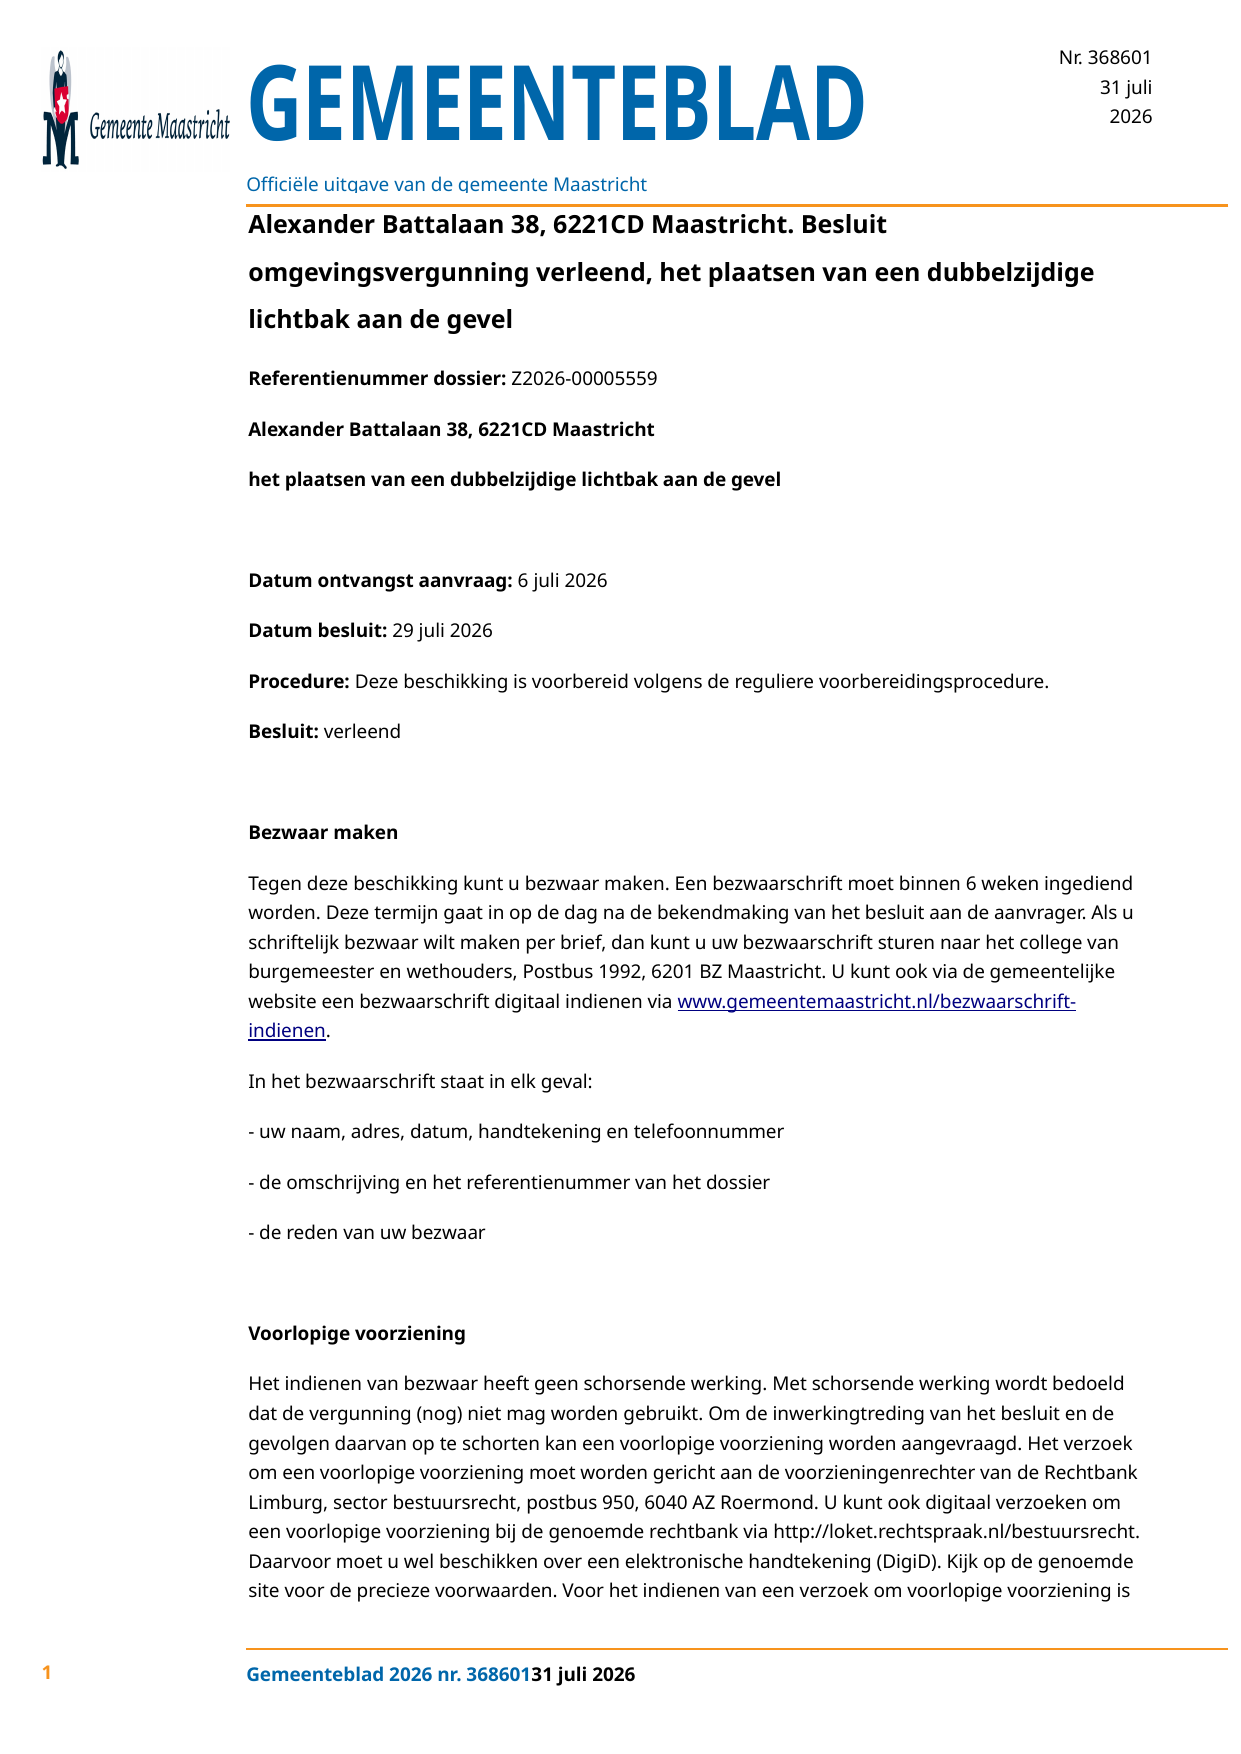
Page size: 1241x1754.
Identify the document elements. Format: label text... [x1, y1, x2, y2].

text In het bezwaarschrift staat in elk geval: [248, 1068, 1152, 1094]
text Referentienummer dossier: Z2026-00005559 [248, 366, 1152, 391]
text Bezwaar maken [248, 819, 1152, 845]
text Alexander Battalaan 38, 6221CD Maastricht. Besluit omgevingsvergunning verleend, het plaatsen van een dubbelzijdige lichtbak aan de gevel [248, 207, 1152, 336]
text - uw naam, adres, datum, handtekening en telefoonnummer [248, 1118, 1152, 1144]
text Voorlopige voorziening [248, 1320, 1152, 1346]
text Procedure: Deze beschikking is voorbereid volgens de reguliere voorbereidingsprocedure. [248, 668, 1152, 694]
text Alexander Battalaan 38, 6221CD Maastricht [248, 416, 1152, 442]
text het plaatsen van een dubbelzijdige lichtbak aan de gevel [248, 466, 1152, 492]
text Tegen deze beschikking kunt u bezwaar maken. Een bezwaarschrift moet binnen 6 weken ingediend worden. Deze termijn gaat in op de dag na de bekendmaking van het besluit aan de aanvrager. Als u schriftelijk bezwaar wilt maken per brief, dan kunt u uw bezwaarschrift sturen naar het college van burgemeester en wethouders, Postbus 1992, 6201 BZ Maastricht. U kunt ook via de gemeentelijke website een bezwaarschrift digitaal indienen via www.gemeentemaastricht.nl/bezwaarschrift-indienen. [248, 870, 1152, 1043]
text Datum besluit: 29 juli 2026 [248, 618, 1152, 643]
picture [41, 47, 231, 172]
text Besluit: verleend [248, 718, 1152, 744]
text Het indienen van bezwaar heeft geen schorsende werking. Met schorsende werking wordt bedoeld dat de vergunning (nog) niet mag worden gebruikt. Om de inwerkingtreding van het besluit en de gevolgen daarvan op te schorten kan een voorlopige voorziening worden aangevraagd. Het verzoek om een voorlopige voorziening moet worden gericht aan de voorzieningenrechter van de Rechtbank Limburg, sector bestuursrecht, postbus 950, 6040 AZ Roermond. U kunt ook digitaal verzoeken om een voorlopige voorziening bij de genoemde rechtbank via http://loket.rechtspraak.nl/bestuursrecht. Daarvoor moet u wel beschikken over een elektronische handtekening (DigiD). Kijk op de genoemde site voor de precieze voorwaarden. Voor het indienen van een verzoek om voorlopige voorziening is [248, 1371, 1152, 1603]
text Datum ontvangst aanvraag: 6 juli 2026 [248, 567, 1152, 593]
text - de omschrijving en het referentienummer van het dossier [248, 1169, 1152, 1194]
text - de reden van uw bezwaar [248, 1219, 1152, 1245]
